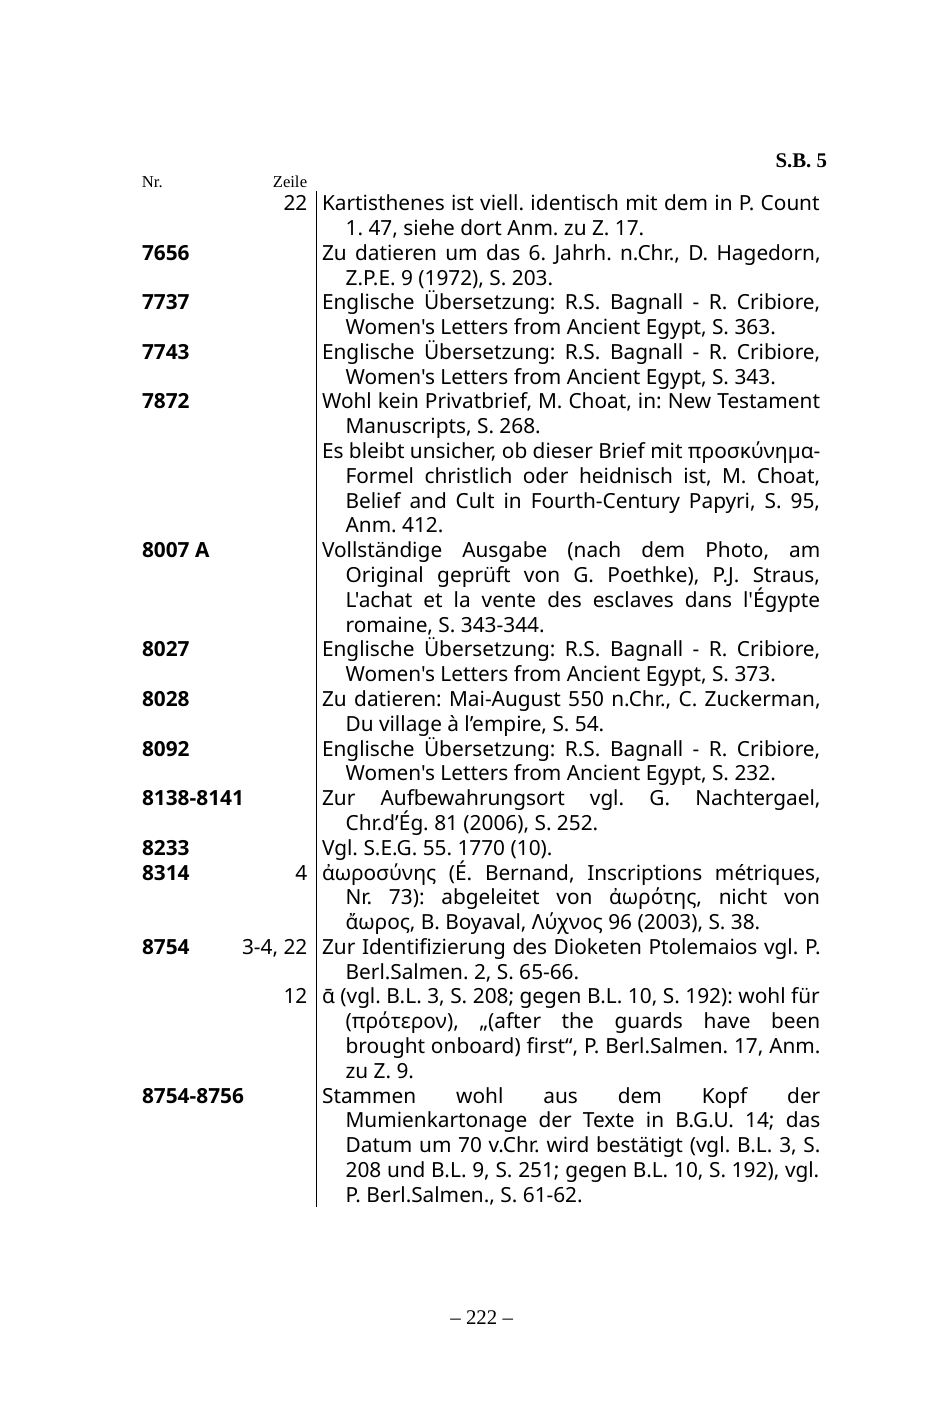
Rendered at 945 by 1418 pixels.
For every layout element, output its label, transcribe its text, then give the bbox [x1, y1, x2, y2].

table_cell 4 [224, 860, 316, 934]
table_cell 12 [224, 984, 316, 1083]
table_cell Stammen wohl aus dem Kopf der Mumienkartonage der Texte in B.G.U. 14; das Datum um 70 v.Chr. wird bestätigt (vgl. B.L. 3, S. 208 und B.L. 9, S. 251; gegen B.L. 10, S. 192), vgl. P. Berl.Salmen., S. 61-62. [317, 1083, 827, 1207]
table_cell 8754 [136, 935, 224, 984]
table_cell Englische Übersetzung: R.S. Bagnall - R. Cribiore, Women's Letters from Ancient Egypt, S. 373. [317, 637, 827, 687]
table_cell 8233 [136, 835, 316, 860]
table_cell 7737 [136, 290, 316, 339]
table_cell Englische Übersetzung: R.S. Bagnall - R. Cribiore, Women's Letters from Ancient Egypt, S. 343. [317, 340, 827, 389]
table_cell ᾱ (vgl. B.L. 3, S. 208; gegen B.L. 10, S. 192): wohl für (πρότερον), „(after the guards have been brought onboard) first“, P. Berl.Salmen. 17, Anm. zu Z. 9. [317, 984, 827, 1083]
table_cell [136, 439, 316, 538]
table_cell 3-4, 22 [224, 935, 316, 984]
table_cell [136, 191, 224, 240]
table_cell 8028 [136, 687, 316, 736]
table_cell [136, 984, 224, 1083]
table_cell 8092 [136, 736, 316, 786]
table_cell Englische Übersetzung: R.S. Bagnall - R. Cribiore, Women's Letters from Ancient Egypt, S. 363. [317, 290, 827, 339]
table_cell 22 [224, 191, 316, 240]
table_cell Zur Aufbewahrungsort vgl. G. Nachtergael, Chr.d’Ég. 81 (2006), S. 252. [317, 786, 827, 835]
table_cell Zu datieren: Mai-August 550 n.Chr., C. Zuckerman, Du village à l’empire, S. 54. [317, 687, 827, 736]
table_cell 7743 [136, 340, 316, 389]
table_cell Zur Identifizierung des Dioketen Ptolemaios vgl. P. Berl.Salmen. 2, S. 65-66. [317, 935, 827, 984]
table_cell Vollständige Ausgabe (nach dem Photo, am Original geprüft von G. Poethke), P.J. Straus, L'achat et la vente des esclaves dans l'Égypte romaine, S. 343-344. [317, 538, 827, 637]
table_cell 8027 [136, 637, 316, 687]
table_cell 8754-8756 [136, 1083, 316, 1207]
table_cell Es bleibt unsicher, ob dieser Brief mit προσκύνημα-Formel christlich oder heidnisch ist, M. Choat, Belief and Cult in Fourth-Century Papyri, S. 95, Anm. 412. [317, 439, 827, 538]
table_cell 8138-8141 [136, 786, 316, 835]
table_cell Wohl kein Privatbrief, M. Choat, in: New Testament Manuscripts, S. 268. [317, 389, 827, 439]
table_cell ἀωροσύνης (É. Bernand, Inscriptions métriques, Nr. 73): abgeleitet von ἀωρότης, nicht von ἄωρος, B. Boyaval, Λύχνος 96 (2003), S. 38. [317, 860, 827, 934]
table_cell 7872 [136, 389, 316, 439]
table_cell Zu datieren um das 6. Jahrh. n.Chr., D. Hagedorn, Z.P.E. 9 (1972), S. 203. [317, 240, 827, 290]
table_cell 8007 A [136, 538, 316, 637]
table_cell 7656 [136, 240, 316, 290]
table_cell 8314 [136, 860, 224, 934]
table_cell Vgl. S.E.G. 55. 1770 (10). [317, 835, 827, 860]
table_cell Englische Übersetzung: R.S. Bagnall - R. Cribiore, Women's Letters from Ancient Egypt, S. 232. [317, 736, 827, 786]
table_cell Kartisthenes ist viell. identisch mit dem in P. Count 1. 47, siehe dort Anm. zu Z. 17. [317, 191, 827, 240]
